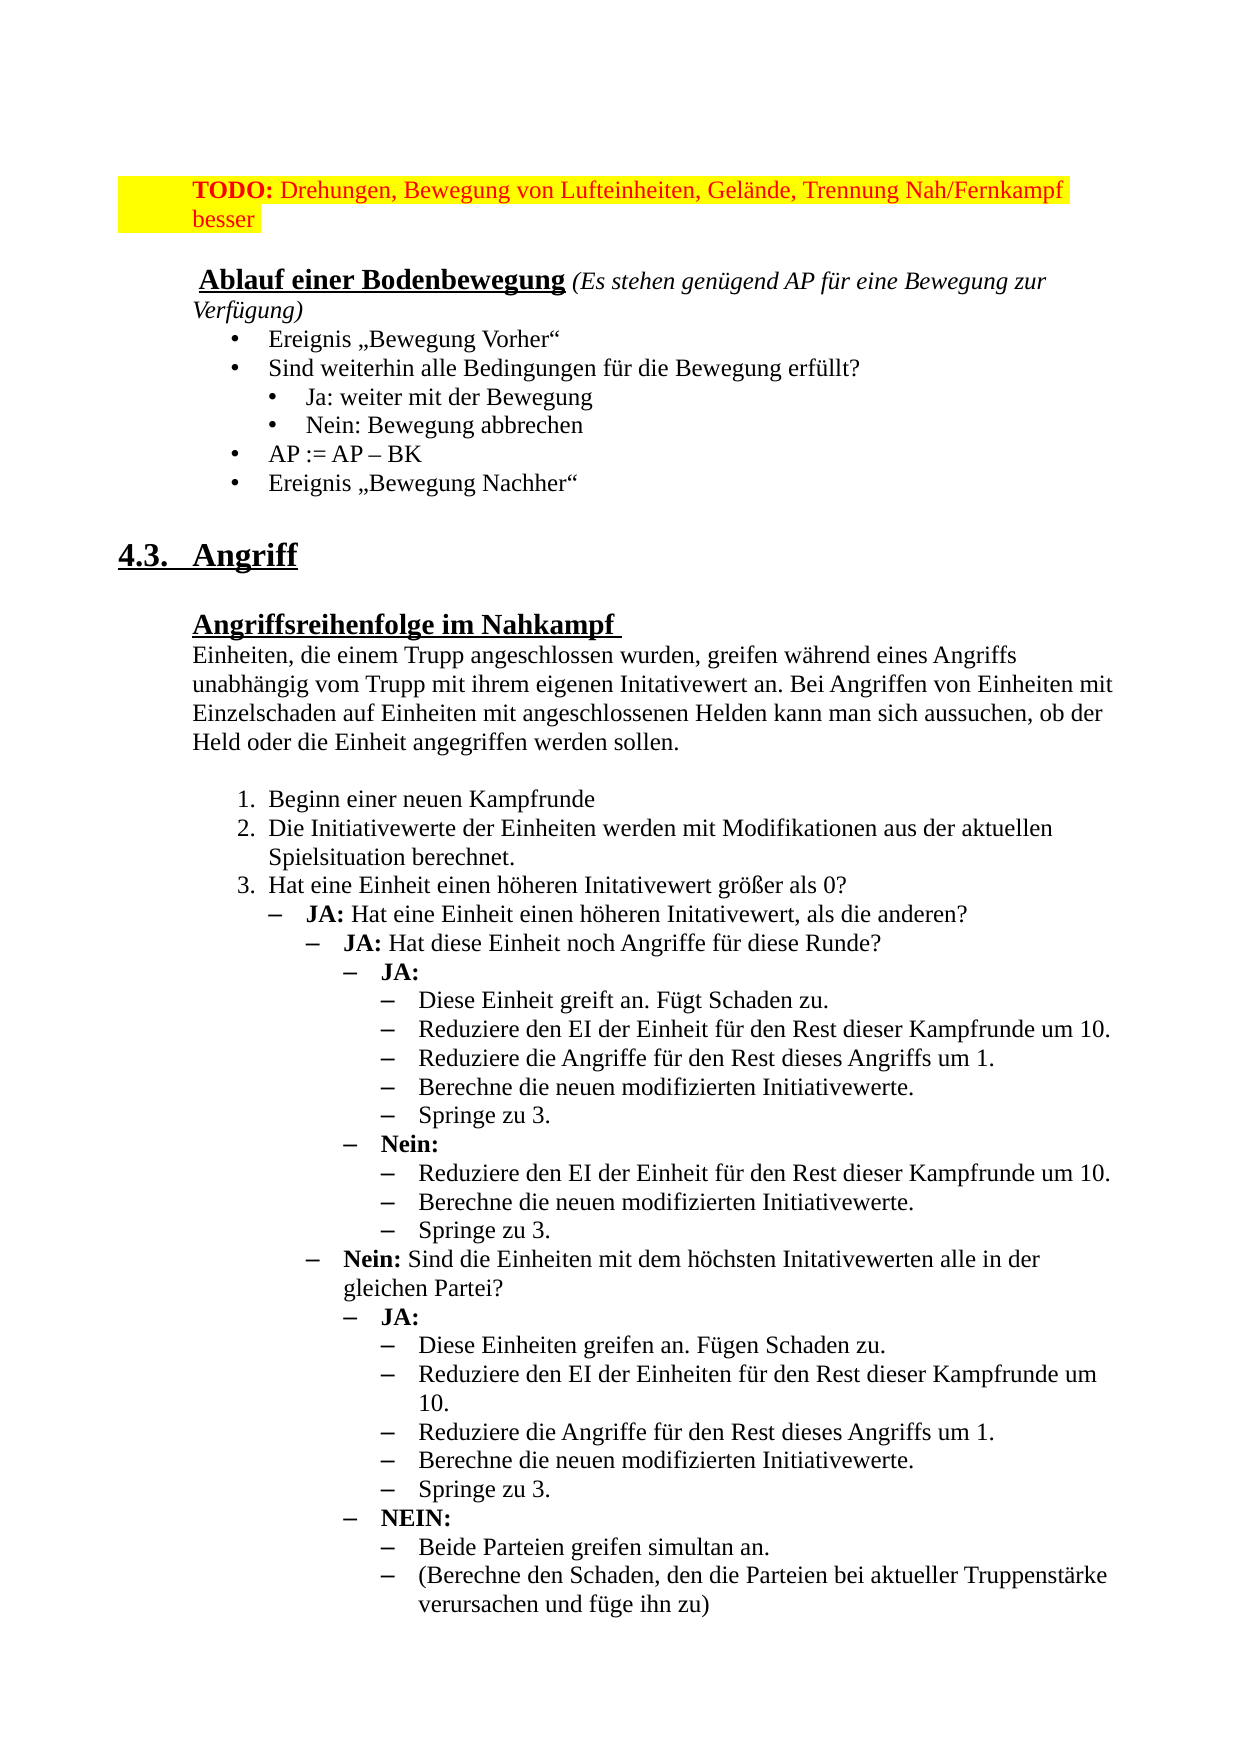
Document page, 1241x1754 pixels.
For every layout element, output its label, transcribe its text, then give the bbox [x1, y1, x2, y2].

list Beginn einer neuen Kampfrunde [231, 784, 1122, 813]
list Beide Parteien greifen simultan an. [381, 1532, 1122, 1560]
list JA: [343, 1302, 1122, 1330]
list NEIN: [343, 1503, 1122, 1532]
list Reduziere den EI der Einheit für den Rest dieser Kampfrunde um 10. [381, 1014, 1122, 1043]
list Berechne die neuen modifizierten Initiativewerte. [381, 1445, 1122, 1474]
list Berechne die neuen modifizierten Initiativewerte. [381, 1072, 1122, 1100]
text 4.3. Angriff [118, 535, 1122, 573]
list Nein: [343, 1129, 1122, 1158]
list Reduziere die Angriffe für den Rest dieses Angriffs um 1. [381, 1417, 1122, 1445]
list Sind weiterhin alle Bedingungen für die Bewegung erfüllt? [231, 353, 1122, 382]
list Hat eine Einheit einen höheren Initativewert größer als 0? [231, 870, 1122, 899]
list Berechne die neuen modifizierten Initiativewerte. [381, 1187, 1122, 1215]
text Einheiten, die einem Trupp angeschlossen wurden, greifen während eines Angriffs unabhängig vom Trupp mit ihrem eigenen Initativewert an. Bei Angriffen von Einheiten mit Einzelschaden auf Einheiten mit angeschlossenen Helden kann man sich aussuchen, ob der Held oder die Einheit angegriffen werden sollen. [118, 640, 1122, 755]
list Nein: Bewegung abbrechen [268, 410, 1122, 439]
list Springe zu 3. [381, 1100, 1122, 1129]
text TODO: Drehungen, Bewegung von Lufteinheiten, Gelände, Trennung Nah/Fernkampf besser [118, 176, 1122, 233]
list Ereignis „Bewegung Nachher“ [231, 468, 1122, 497]
list Ja: weiter mit der Bewegung [268, 382, 1122, 410]
list Die Initiativewerte der Einheiten werden mit Modifikationen aus der aktuellen Spielsituation berechnet. [231, 813, 1122, 870]
list (Berechne den Schaden, den die Parteien bei aktueller Truppenstärke verursachen und füge ihn zu) [381, 1560, 1122, 1618]
list JA: Hat diese Einheit noch Angriffe für diese Runde? [306, 928, 1122, 957]
list Springe zu 3. [381, 1474, 1122, 1503]
list Diese Einheit greift an. Fügt Schaden zu. [381, 985, 1122, 1014]
list Reduziere den EI der Einheit für den Rest dieser Kampfrunde um 10. [381, 1158, 1122, 1187]
list Springe zu 3. [381, 1215, 1122, 1244]
list Diese Einheiten greifen an. Fügen Schaden zu. [381, 1330, 1122, 1359]
list JA: [343, 957, 1122, 985]
list Reduziere den EI der Einheiten für den Rest dieser Kampfrunde um 10. [381, 1359, 1122, 1417]
list AP := AP – BK [231, 439, 1122, 468]
list JA: Hat eine Einheit einen höheren Initativewert, als die anderen? [268, 899, 1122, 928]
list Reduziere die Angriffe für den Rest dieses Angriffs um 1. [381, 1043, 1122, 1072]
list Ereignis „Bewegung Vorher“ [231, 324, 1122, 353]
text Ablauf einer Bodenbewegung (Es stehen genügend AP für eine Bewegung zur Verfügung) [118, 262, 1122, 324]
list Nein: Sind die Einheiten mit dem höchsten Initativewerten alle in der gleichen Partei? [306, 1244, 1122, 1302]
text Angriffsreihenfolge im Nahkampf [118, 607, 1122, 640]
